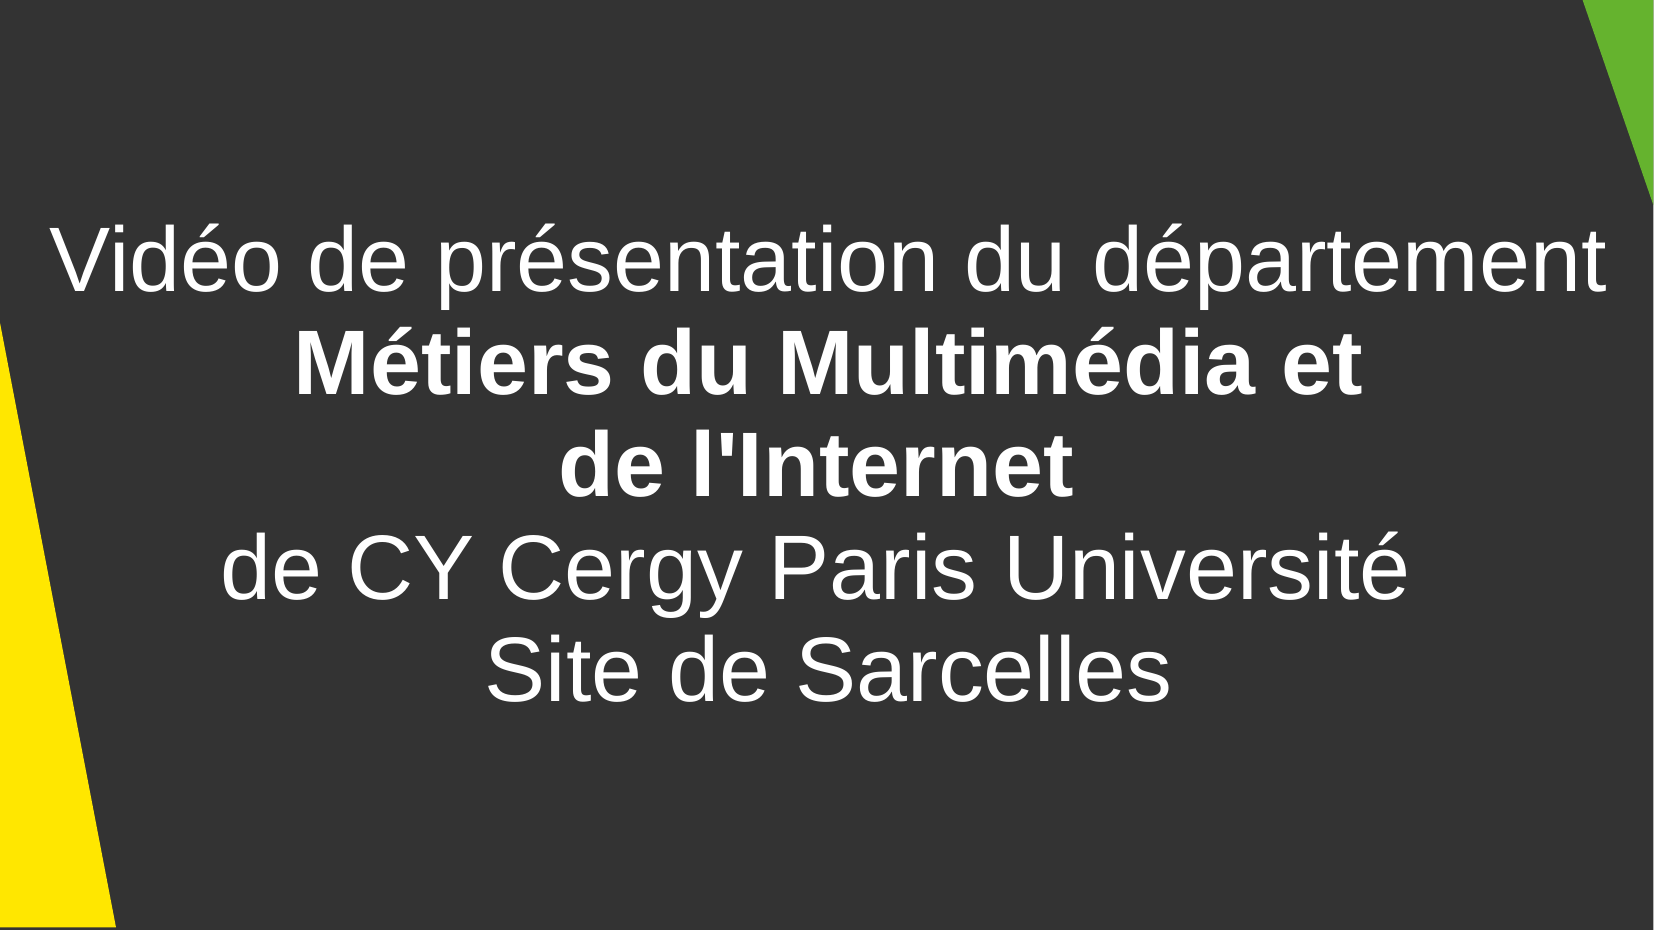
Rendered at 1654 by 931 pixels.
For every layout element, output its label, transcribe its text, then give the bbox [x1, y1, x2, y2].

text_box [1582, 0, 1654, 207]
text_box [0, 322, 116, 928]
title Vidéo de présentation du département Métiers du Multimédia et de l'Internet de CY Cergy Paris Université Site de Sarcelles [39, 108, 1619, 822]
